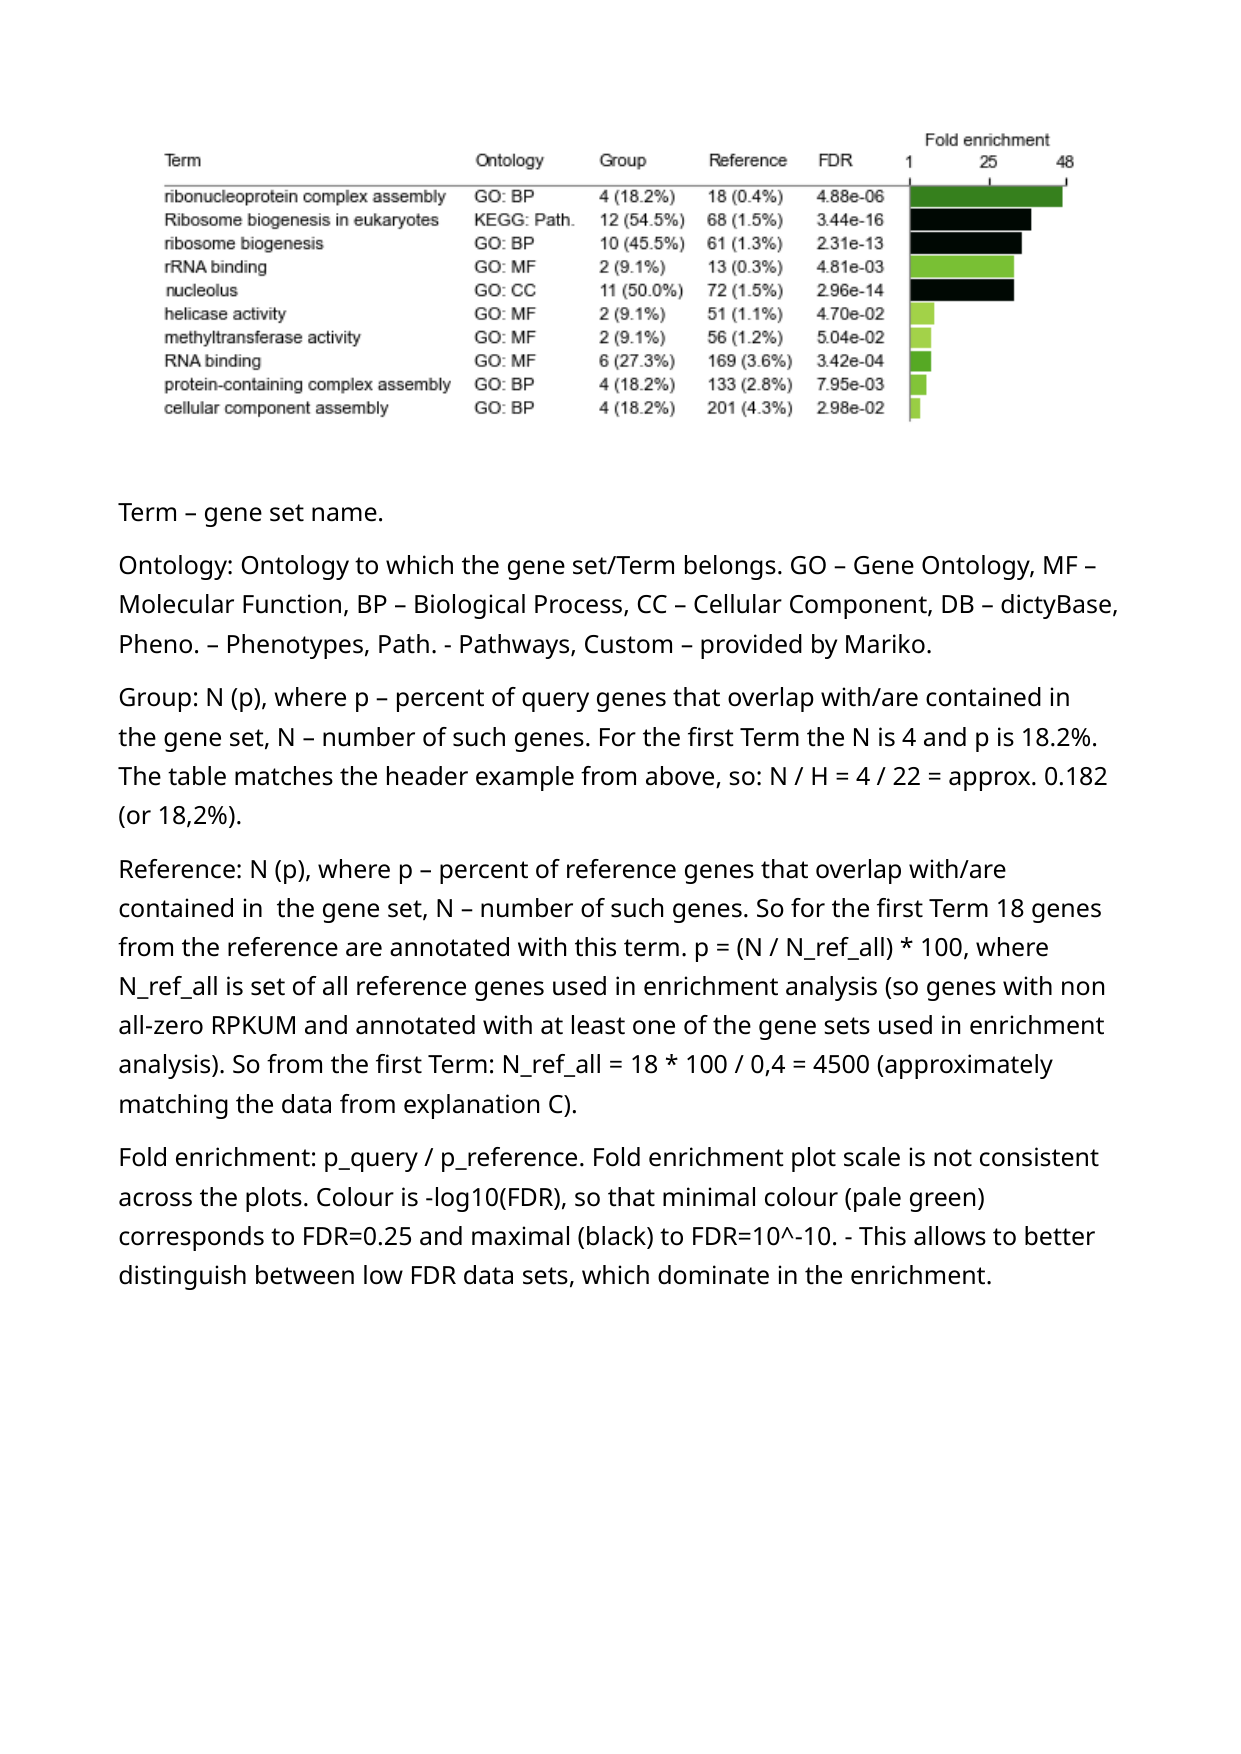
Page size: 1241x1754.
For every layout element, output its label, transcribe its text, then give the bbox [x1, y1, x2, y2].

text Fold enrichment: p_query / p_reference. Fold enrichment plot scale is not consistent across the plots. Colour is -log10(FDR), so that minimal colour (pale green) corresponds to FDR=0.25 and maximal (black) to FDR=10^-10. - This allows to better distinguish between low FDR data sets, which dominate in the enrichment. [118, 1140, 1122, 1292]
text Ontology: Ontology to which the gene set/Term belongs. GO – Gene Ontology, MF – Molecular Function, BP – Biological Process, CC – Cellular Component, DB – dictyBase, Pheno. – Phenotypes, Path. - Pathways, Custom – provided by Mariko. [118, 548, 1122, 660]
text Term – gene set name. [118, 494, 1122, 528]
picture [149, 118, 1091, 436]
text Reference: N (p), where p – percent of reference genes that overlap with/are contained in the gene set, N – number of such genes. So for the first Term 18 genes from the reference are annotated with this term. p = (N / N_ref_all) * 100, where N_ref_all is set of all reference genes used in enrichment analysis (so genes with non all-zero RPKUM and annotated with at least one of the gene sets used in enrichment analysis). So from the first Term: N_ref_all = 18 * 100 / 0,4 = 4500 (approximately matching the data from explanation C). [118, 851, 1122, 1120]
text Group: N (p), where p – percent of query genes that overlap with/are contained in the gene set, N – number of such genes. For the first Term the N is 4 and p is 18.2%. The table matches the header example from above, so: N / H = 4 / 22 = approx. 0.182 (or 18,2%). [118, 680, 1122, 832]
